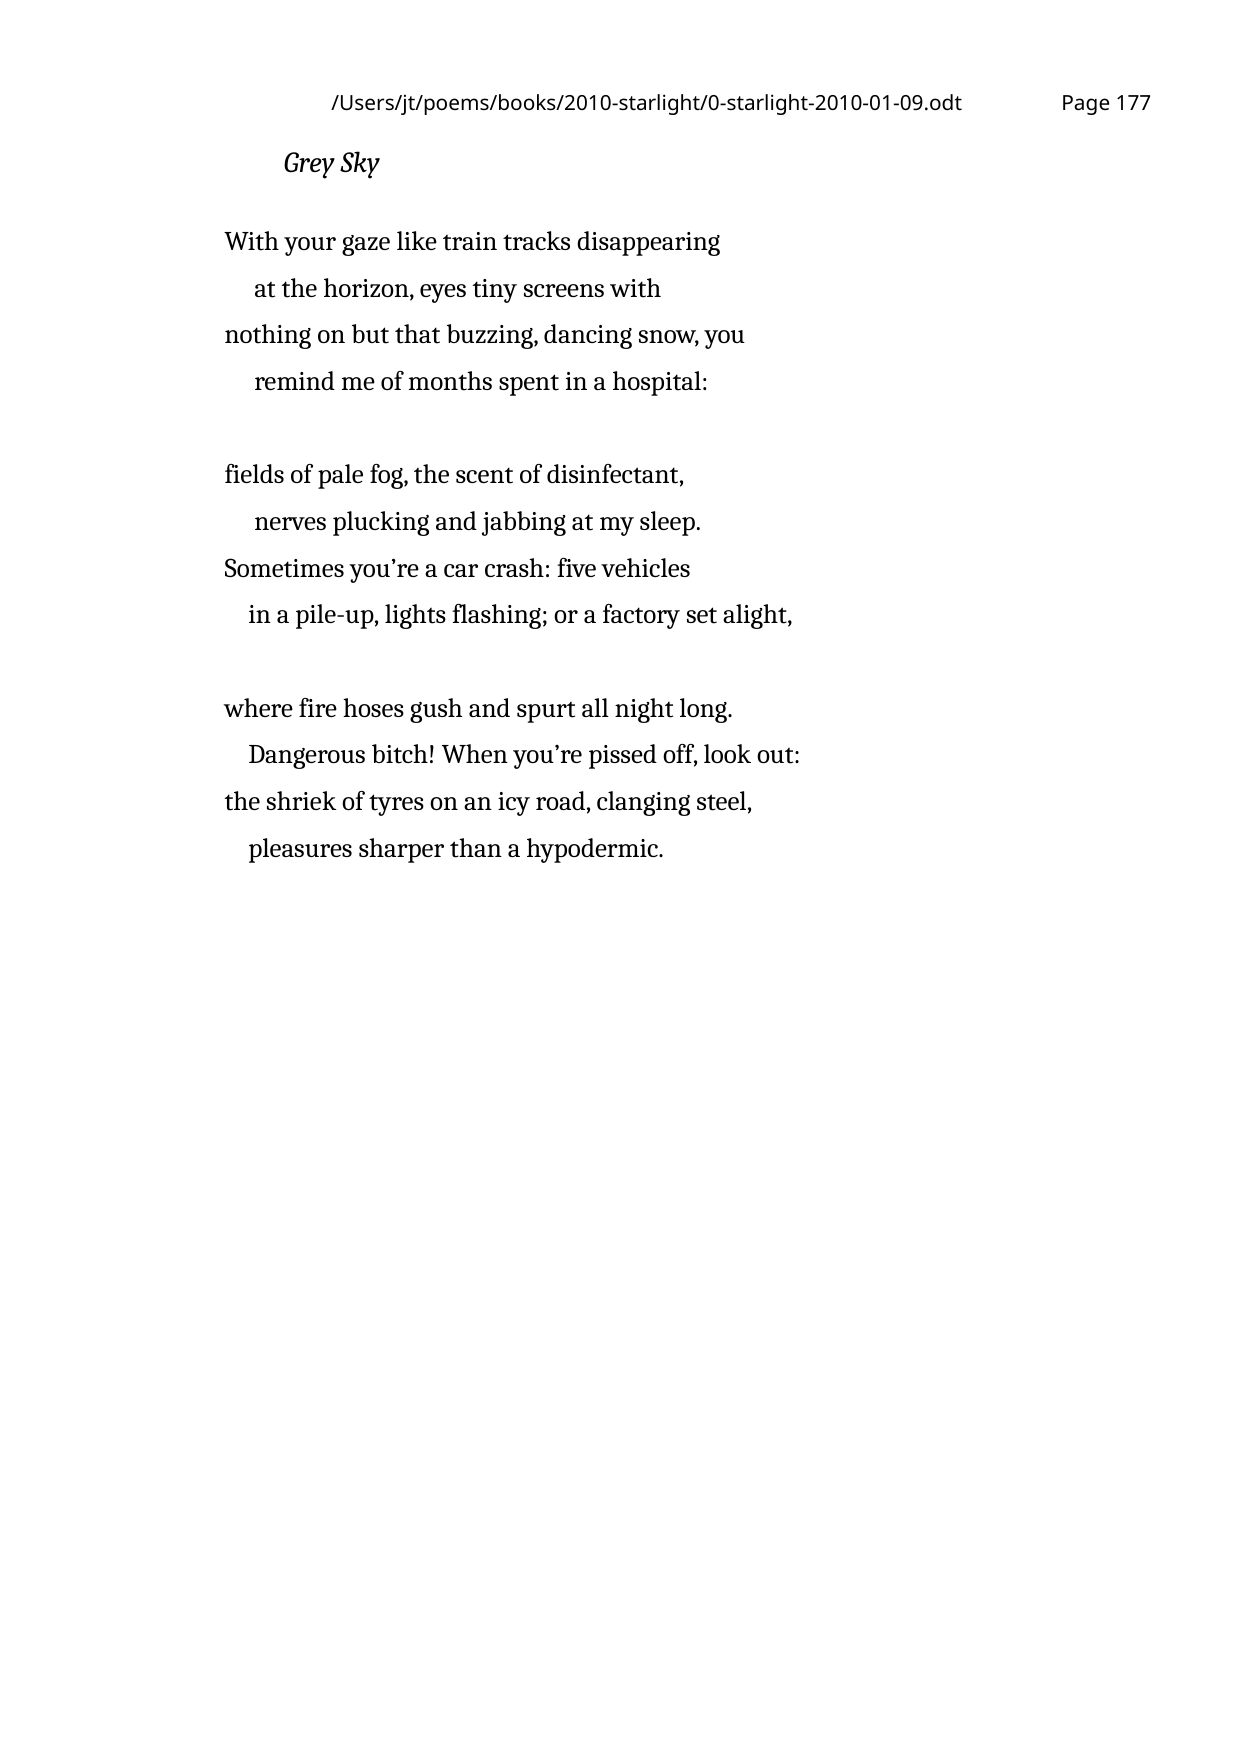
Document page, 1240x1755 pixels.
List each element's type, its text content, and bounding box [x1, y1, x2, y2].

text pleasures sharper than a hypodermic. [224, 833, 1151, 864]
text in a pile-up, lights flashing; or a factory set alight, [224, 599, 1151, 631]
text at the horizon, eyes tiny screens with [224, 273, 1151, 304]
text the shriek of tyres on an icy road, clanging steel, [224, 786, 1151, 817]
text Dangerous bitch! When you’re pissed off, look out: [224, 739, 1151, 771]
title Grey Sky [283, 146, 1062, 180]
text nerves plucking and jabbing at my sleep. [224, 506, 1151, 537]
text With your gaze like train tracks disappearing [224, 226, 1151, 257]
text where fire hoses gush and spurt all night long. [224, 693, 1151, 724]
text nothing on but that buzzing, dancing snow, you [224, 319, 1151, 351]
text remind me of months spent in a hospital: [224, 366, 1151, 397]
text fields of pale fog, the scent of disinfectant, [224, 459, 1151, 491]
text Sometimes you’re a car crash: five vehicles [224, 553, 1151, 584]
